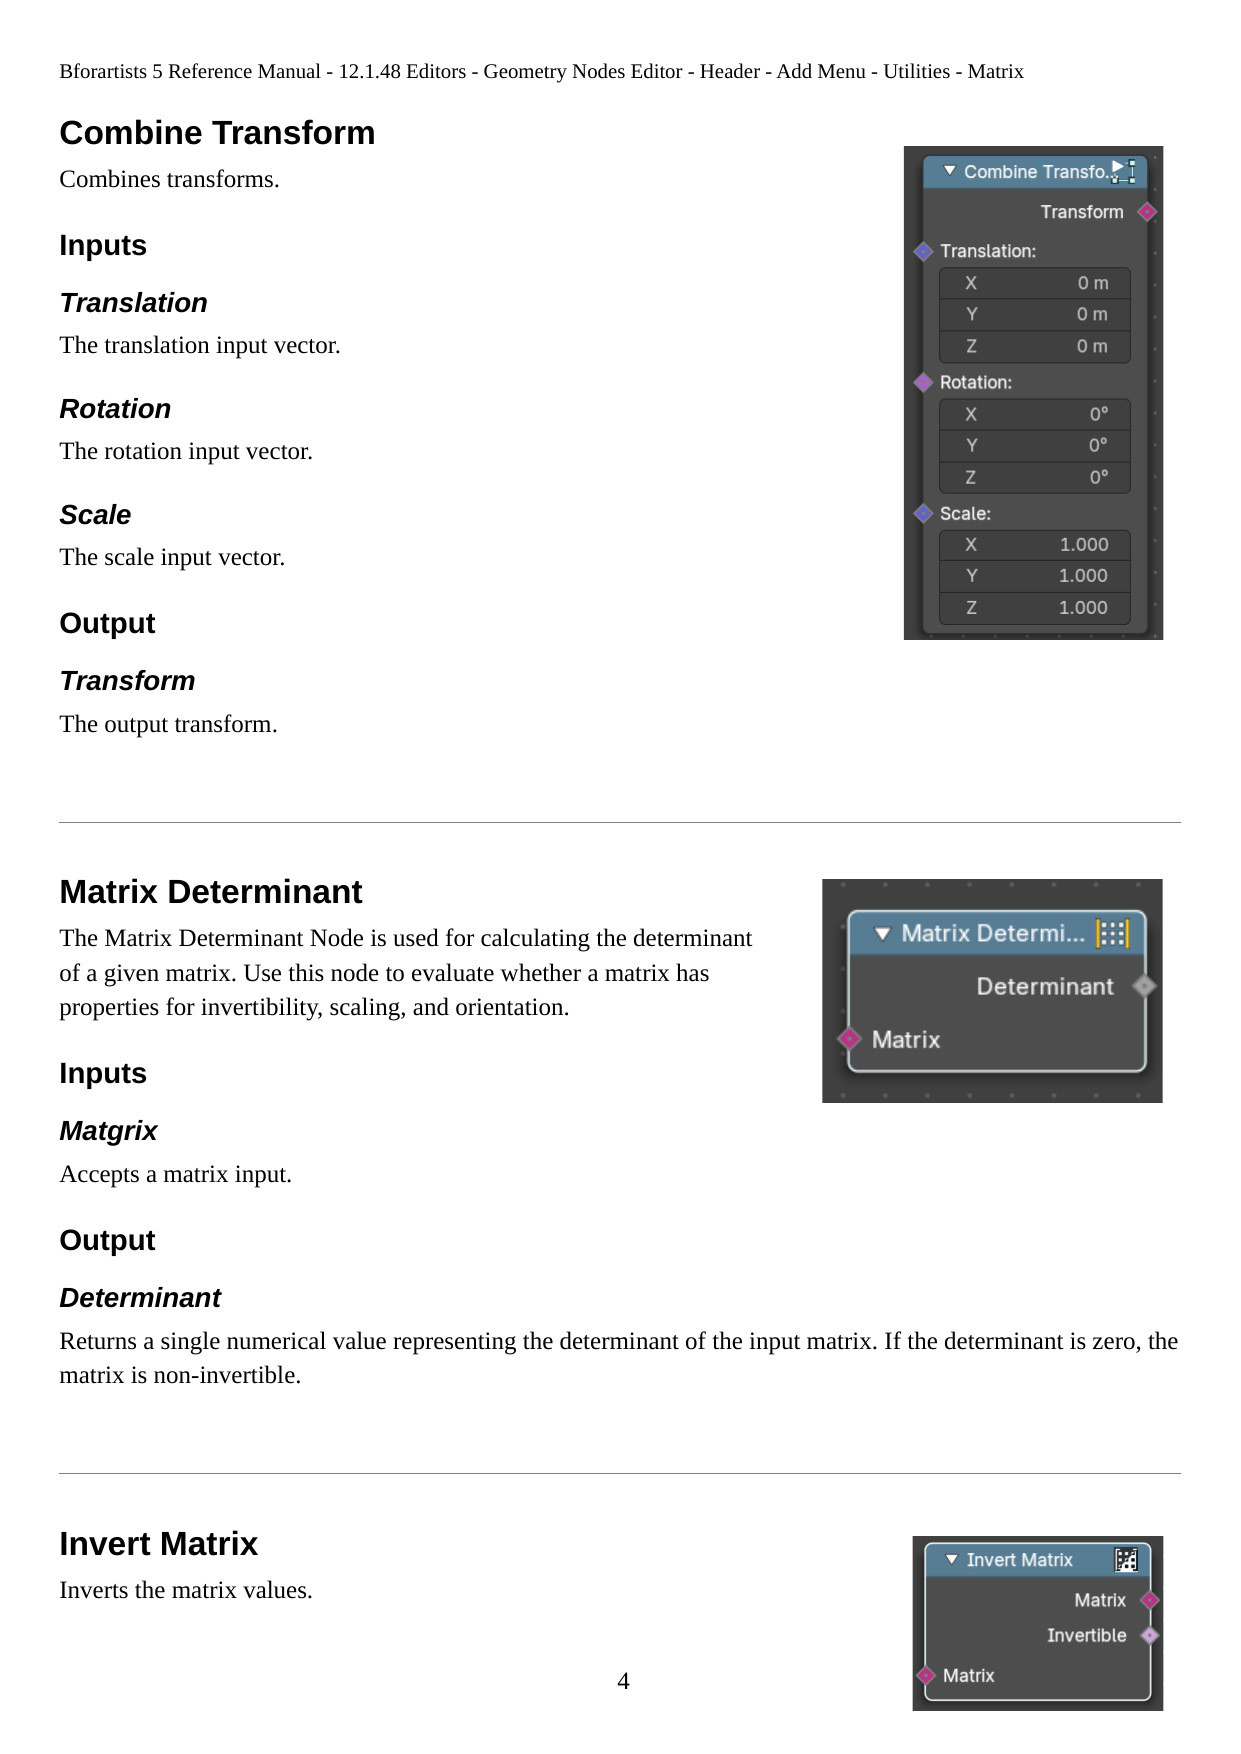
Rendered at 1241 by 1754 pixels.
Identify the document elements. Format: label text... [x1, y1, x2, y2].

text Combines transforms. [59, 164, 903, 192]
subtitle [1164, 227, 1181, 261]
subtitle Output [59, 1223, 1181, 1257]
subtitle Transform [59, 665, 1181, 697]
text The rotation input vector. [59, 436, 903, 465]
text [1164, 542, 1181, 571]
text Accepts a matrix input. [59, 1159, 1181, 1188]
text The output transform. [59, 709, 1181, 738]
subtitle Rotation [59, 392, 903, 424]
picture [903, 146, 1164, 640]
subtitle Inputs [59, 227, 903, 261]
picture [912, 1536, 1164, 1711]
subtitle Matrix Determinant [59, 872, 1181, 911]
subtitle Combine Transform [59, 113, 1181, 151]
text Returns a single numerical value representing the determinant of the input matrix. If the determinant is zero, the matrix is non-invertible. [59, 1326, 1181, 1389]
subtitle [1164, 392, 1181, 424]
subtitle Determinant [59, 1282, 1181, 1313]
subtitle [1164, 606, 1181, 640]
subtitle Translation [59, 286, 903, 318]
subtitle Inputs [59, 1056, 822, 1090]
text The Matrix Determinant Node is used for calculating the determinant of a given matrix. Use this node to evaluate whether a matrix has properties for invertibility, scaling, and orientation. [59, 923, 822, 1021]
subtitle [1163, 1056, 1181, 1090]
subtitle [1164, 498, 1181, 530]
text The translation input vector. [59, 331, 903, 359]
subtitle Scale [59, 498, 903, 530]
text [1164, 164, 1181, 192]
subtitle Output [59, 606, 903, 640]
subtitle [1164, 286, 1181, 318]
text The scale input vector. [59, 542, 903, 571]
subtitle Matgrix [59, 1115, 1181, 1147]
text Inverts the matrix values. [59, 1575, 912, 1603]
picture [822, 879, 1163, 1103]
subtitle Invert Matrix [59, 1523, 1181, 1562]
